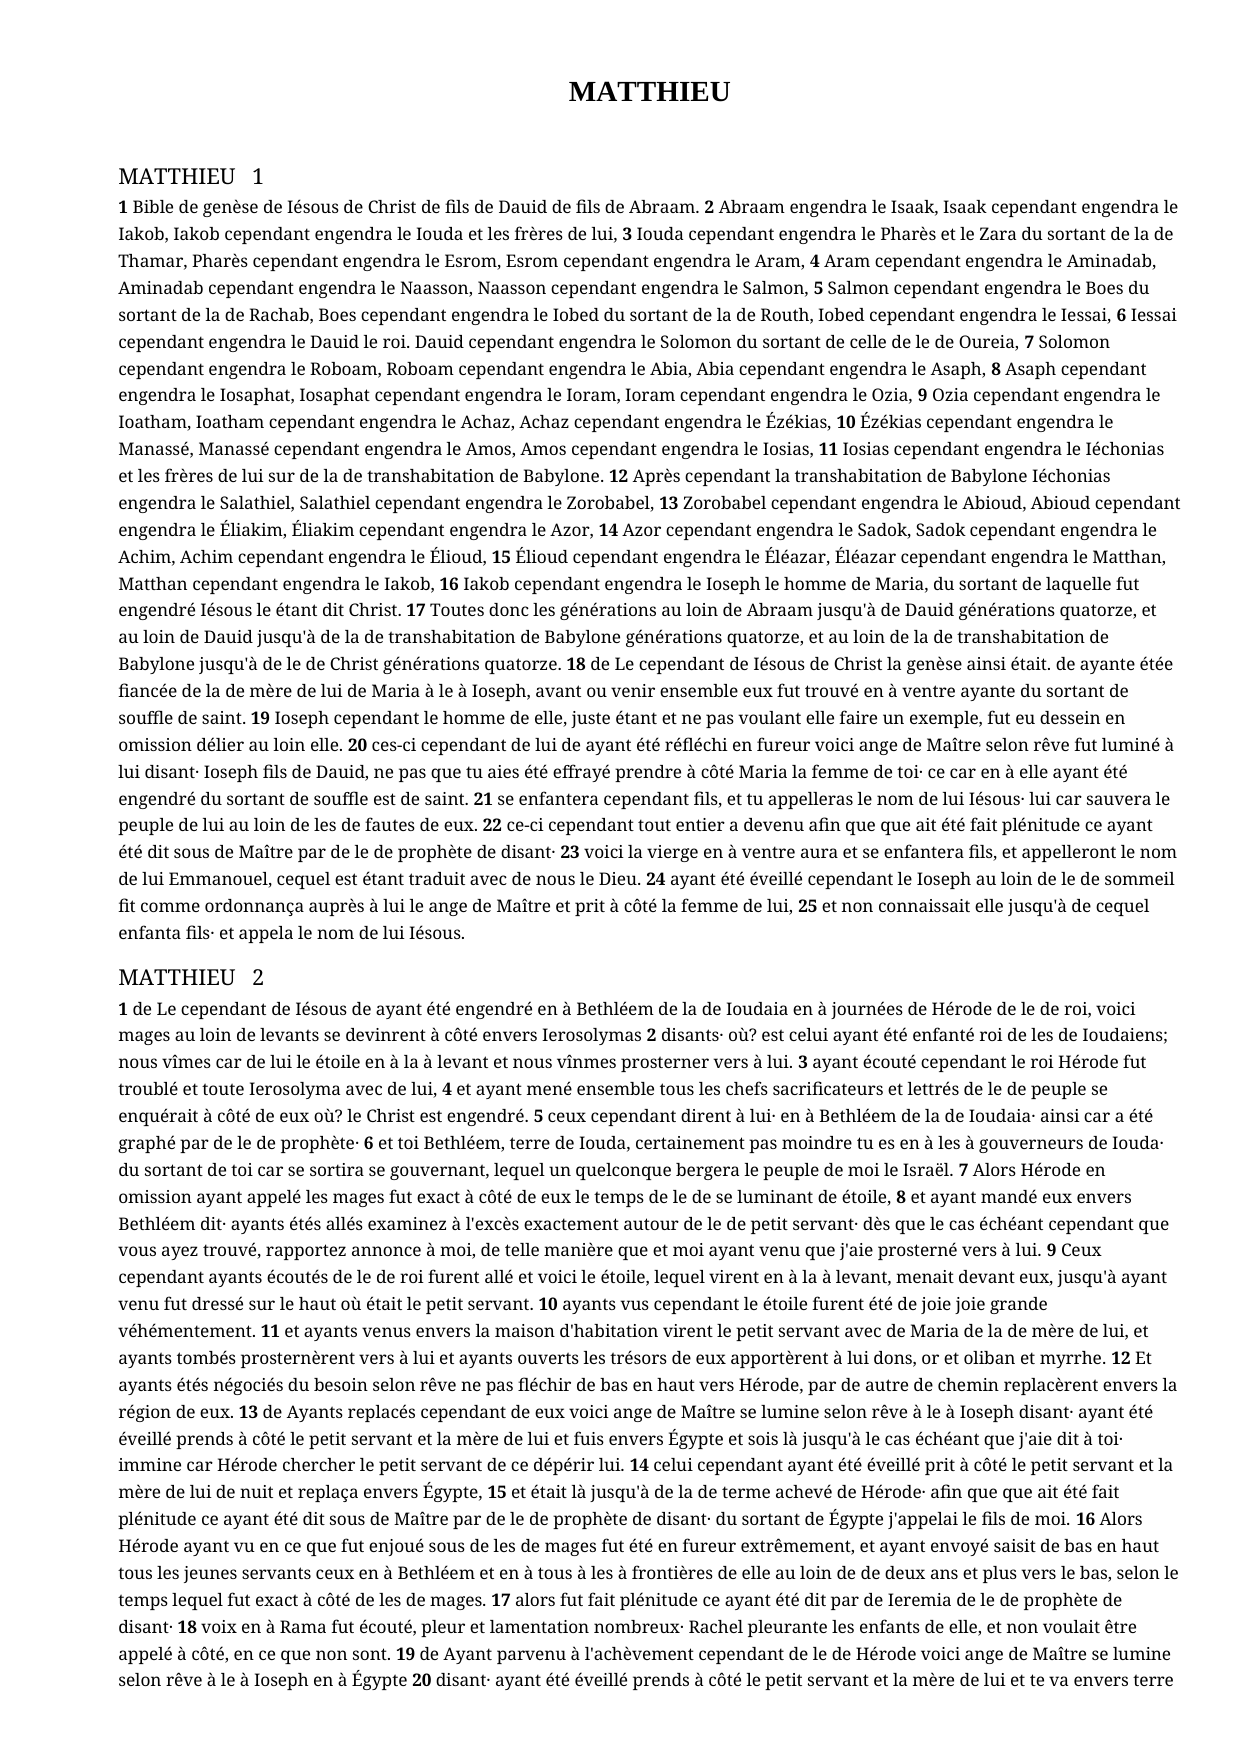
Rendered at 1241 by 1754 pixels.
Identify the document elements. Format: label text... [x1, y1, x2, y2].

text MATTHIEU 1 [118, 161, 1181, 191]
subtitle MATTHIEU [118, 74, 1181, 107]
text MATTHIEU 2 [118, 962, 1181, 992]
text 1 de Le cependant de Iésous de ayant été engendré en à Bethléem de la de Ioudaia en à journées de Hérode de le de roi, voici mages au loin de levants se devinrent à côté envers Ierosolymas 2 disants· où? est celui ayant été enfanté roi de les de Ioudaiens; nous vîmes car de lui le étoile en à la à levant et nous vînmes prosterner vers à lui. 3 ayant écouté cependant le roi Hérode fut troublé et toute Ierosolyma avec de lui, 4 et ayant mené ensemble tous les chefs sacrificateurs et lettrés de le de peuple se enquérait à côté de eux où? le Christ est engendré. 5 ceux cependant dirent à lui· en à Bethléem de la de Ioudaia· ainsi car a été graphé par de le de prophète· 6 et toi Bethléem, terre de Iouda, certainement pas moindre tu es en à les à gouverneurs de Iouda· du sortant de toi car se sortira se gouvernant, lequel un quelconque bergera le peuple de moi le Israël. 7 Alors Hérode en omission ayant appelé les mages fut exact à côté de eux le temps de le de se luminant de étoile, 8 et ayant mandé eux envers Bethléem dit· ayants étés allés examinez à l'excès exactement autour de le de petit servant· dès que le cas échéant cependant que vous ayez trouvé, rapportez annonce à moi, de telle manière que et moi ayant venu que j'aie prosterné vers à lui. 9 Ceux cependant ayants écoutés de le de roi furent allé et voici le étoile, lequel virent en à la à levant, menait devant eux, jusqu'à ayant venu fut dressé sur le haut où était le petit servant. 10 ayants vus cependant le étoile furent été de joie joie grande véhémentement. 11 et ayants venus envers la maison d'habitation virent le petit servant avec de Maria de la de mère de lui, et ayants tombés prosternèrent vers à lui et ayants ouverts les trésors de eux apportèrent à lui dons, or et oliban et myrrhe. 12 Et ayants étés négociés du besoin selon rêve ne pas fléchir de bas en haut vers Hérode, par de autre de chemin replacèrent envers la région de eux. 13 de Ayants replacés cependant de eux voici ange de Maître se lumine selon rêve à le à Ioseph disant· ayant été éveillé prends à côté le petit servant et la mère de lui et fuis envers Égypte et sois là jusqu'à le cas échéant que j'aie dit à toi· immine car Hérode chercher le petit servant de ce dépérir lui. 14 celui cependant ayant été éveillé prit à côté le petit servant et la mère de lui de nuit et replaça envers Égypte, 15 et était là jusqu'à de la de terme achevé de Hérode· afin que que ait été fait plénitude ce ayant été dit sous de Maître par de le de prophète de disant· du sortant de Égypte j'appelai le fils de moi. 16 Alors Hérode ayant vu en ce que fut enjoué sous de les de mages fut été en fureur extrêmement, et ayant envoyé saisit de bas en haut tous les jeunes servants ceux en à Bethléem et en à tous à les à frontières de elle au loin de de deux ans et plus vers le bas, selon le temps lequel fut exact à côté de les de mages. 17 alors fut fait plénitude ce ayant été dit par de Ieremia de le de prophète de disant· 18 voix en à Rama fut écouté, pleur et lamentation nombreux· Rachel pleurante les enfants de elle, et non voulait être appelé à côté, en ce que non sont. 19 de Ayant parvenu à l'achèvement cependant de le de Hérode voici ange de Maître se lumine selon rêve à le à Ioseph en à Égypte 20 disant· ayant été éveillé prends à côté le petit servant et la mère de lui et te va envers terre [118, 997, 1181, 1692]
text 1 Bible de genèse de Iésous de Christ de fils de Dauid de fils de Abraam. 2 Abraam engendra le Isaak, Isaak cependant engendra le Iakob, Iakob cependant engendra le Iouda et les frères de lui, 3 Iouda cependant engendra le Pharès et le Zara du sortant de la de Thamar, Pharès cependant engendra le Esrom, Esrom cependant engendra le Aram, 4 Aram cependant engendra le Aminadab, Aminadab cependant engendra le Naasson, Naasson cependant engendra le Salmon, 5 Salmon cependant engendra le Boes du sortant de la de Rachab, Boes cependant engendra le Iobed du sortant de la de Routh, Iobed cependant engendra le Iessai, 6 Iessai cependant engendra le Dauid le roi. Dauid cependant engendra le Solomon du sortant de celle de le de Oureia, 7 Solomon cependant engendra le Roboam, Roboam cependant engendra le Abia, Abia cependant engendra le Asaph, 8 Asaph cependant engendra le Iosaphat, Iosaphat cependant engendra le Ioram, Ioram cependant engendra le Ozia, 9 Ozia cependant engendra le Ioatham, Ioatham cependant engendra le Achaz, Achaz cependant engendra le Ézékias, 10 Ézékias cependant engendra le Manassé, Manassé cependant engendra le Amos, Amos cependant engendra le Iosias, 11 Iosias cependant engendra le Iéchonias et les frères de lui sur de la de transhabitation de Babylone. 12 Après cependant la transhabitation de Babylone Iéchonias engendra le Salathiel, Salathiel cependant engendra le Zorobabel, 13 Zorobabel cependant engendra le Abioud, Abioud cependant engendra le Éliakim, Éliakim cependant engendra le Azor, 14 Azor cependant engendra le Sadok, Sadok cependant engendra le Achim, Achim cependant engendra le Élioud, 15 Élioud cependant engendra le Éléazar, Éléazar cependant engendra le Matthan, Matthan cependant engendra le Iakob, 16 Iakob cependant engendra le Ioseph le homme de Maria, du sortant de laquelle fut engendré Iésous le étant dit Christ. 17 Toutes donc les générations au loin de Abraam jusqu'à de Dauid générations quatorze, et au loin de Dauid jusqu'à de la de transhabitation de Babylone générations quatorze, et au loin de la de transhabitation de Babylone jusqu'à de le de Christ générations quatorze. 18 de Le cependant de Iésous de Christ la genèse ainsi était. de ayante étée fiancée de la de mère de lui de Maria à le à Ioseph, avant ou venir ensemble eux fut trouvé en à ventre ayante du sortant de souffle de saint. 19 Ioseph cependant le homme de elle, juste étant et ne pas voulant elle faire un exemple, fut eu dessein en omission délier au loin elle. 20 ces-ci cependant de lui de ayant été réfléchi en fureur voici ange de Maître selon rêve fut luminé à lui disant· Ioseph fils de Dauid, ne pas que tu aies été effrayé prendre à côté Maria la femme de toi· ce car en à elle ayant été engendré du sortant de souffle est de saint. 21 se enfantera cependant fils, et tu appelleras le nom de lui Iésous· lui car sauvera le peuple de lui au loin de les de fautes de eux. 22 ce-ci cependant tout entier a devenu afin que que ait été fait plénitude ce ayant été dit sous de Maître par de le de prophète de disant· 23 voici la vierge en à ventre aura et se enfantera fils, et appelleront le nom de lui Emmanouel, cequel est étant traduit avec de nous le Dieu. 24 ayant été éveillé cependant le Ioseph au loin de le de sommeil fit comme ordonnança auprès à lui le ange de Maître et prit à côté la femme de lui, 25 et non connaissait elle jusqu'à de cequel enfanta fils· et appela le nom de lui Iésous. [118, 195, 1181, 944]
